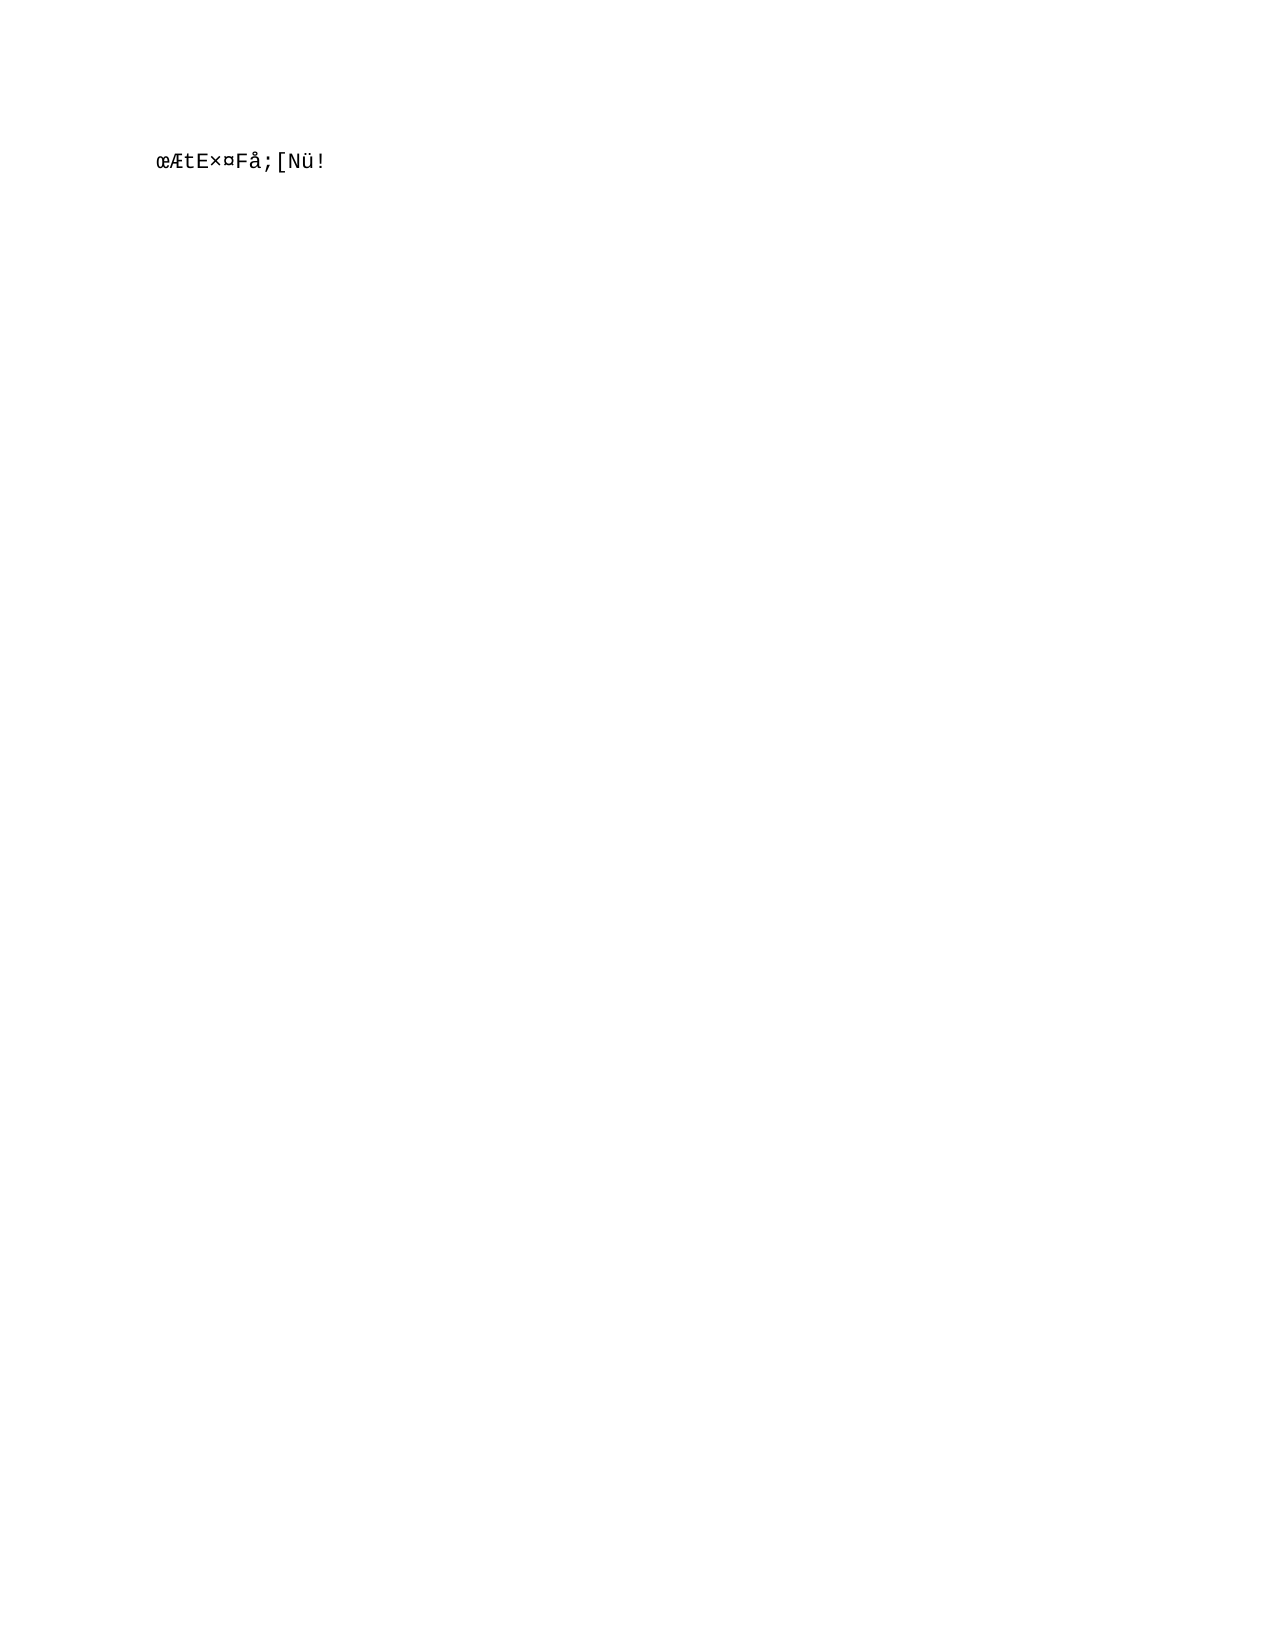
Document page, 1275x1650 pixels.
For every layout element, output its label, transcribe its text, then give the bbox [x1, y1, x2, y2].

text œÆtE×¤Få;[Nü! [156, 150, 1118, 175]
